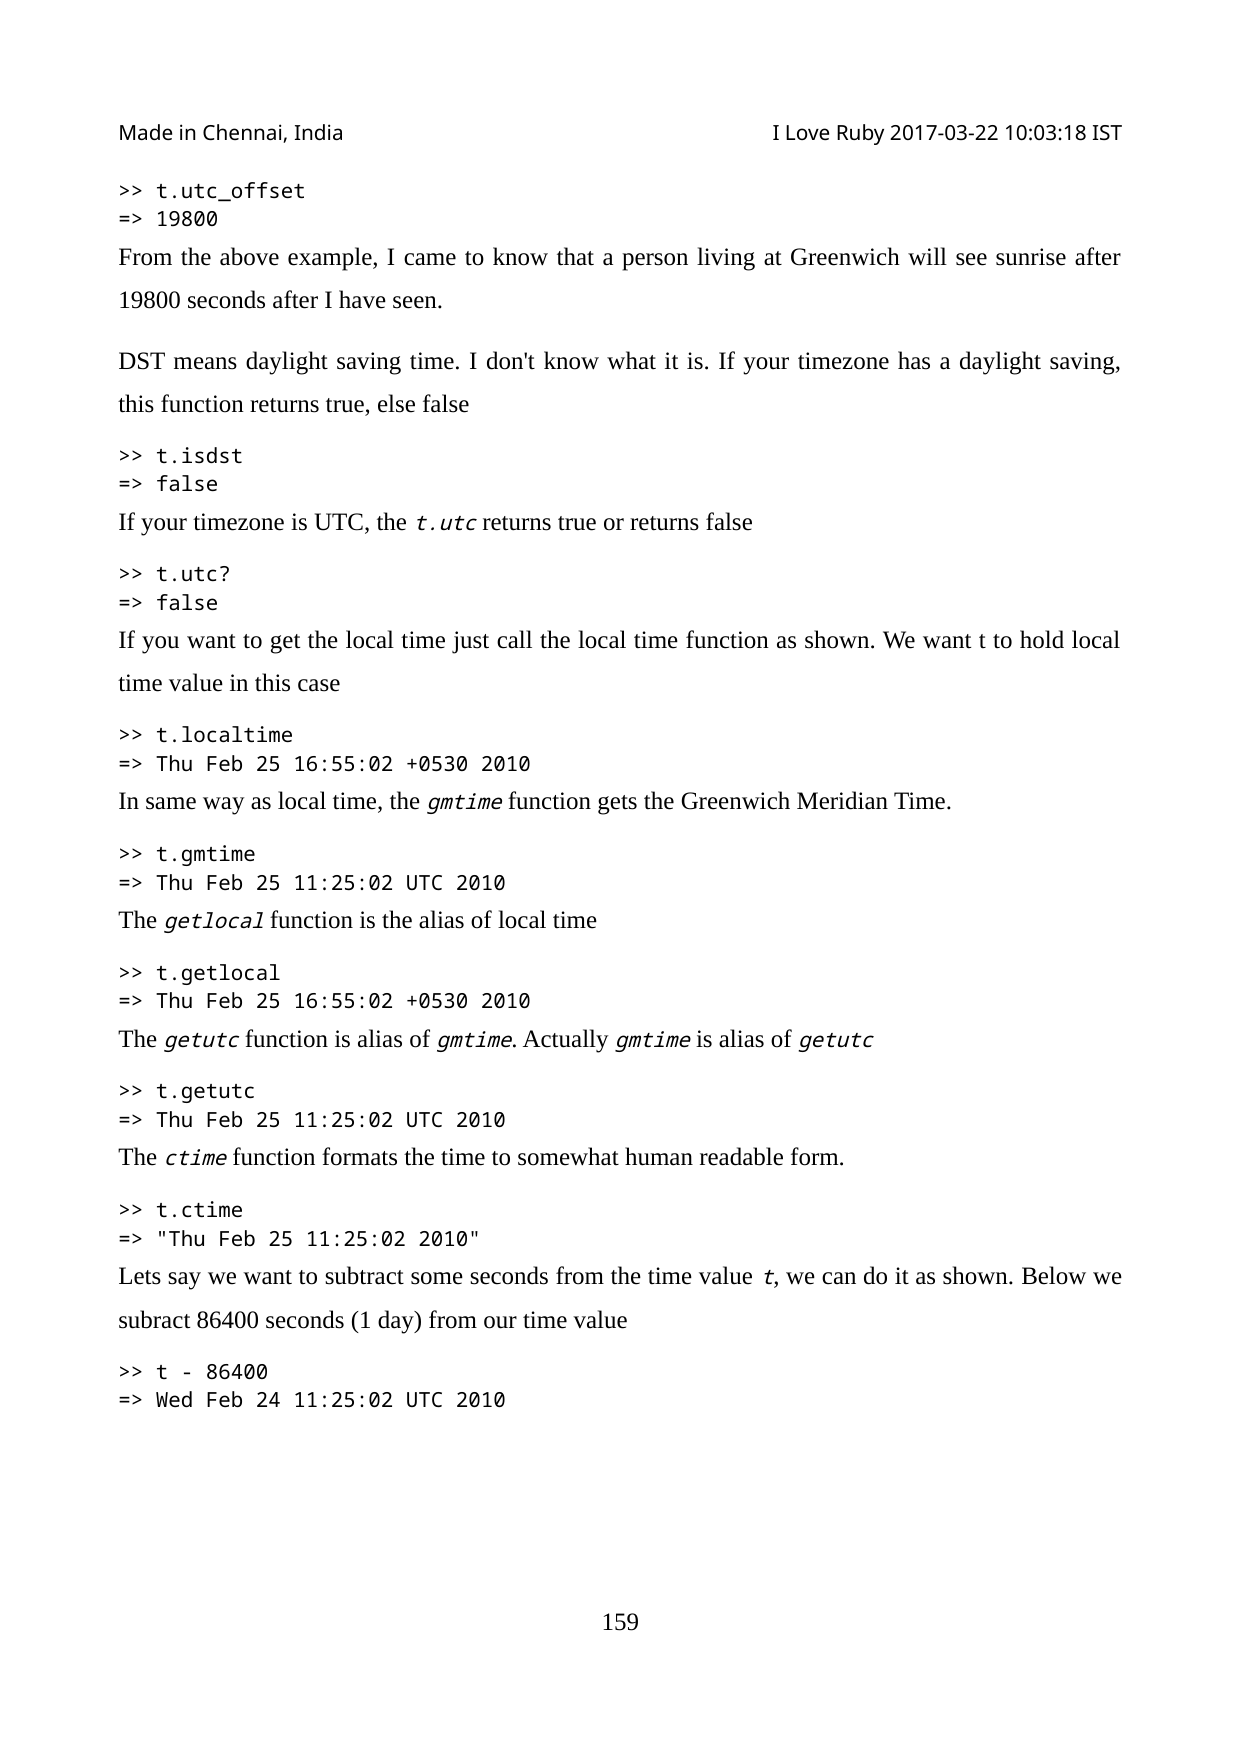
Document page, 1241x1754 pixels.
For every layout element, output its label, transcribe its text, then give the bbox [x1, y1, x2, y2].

text => false [118, 469, 1122, 498]
text => Thu Feb 25 11:25:02 UTC 2010 [118, 868, 1122, 896]
text >> t.utc_offset [118, 176, 1122, 204]
text >> t - 86400 [118, 1357, 1122, 1385]
text => false [118, 588, 1122, 616]
text >> t.ctime [118, 1195, 1122, 1224]
text => Wed Feb 24 11:25:02 UTC 2010 [118, 1385, 1122, 1414]
text If you want to get the local time just call the local time function as shown. We want t to hold local time value in this case [118, 625, 1122, 697]
text >> t.utc? [118, 559, 1122, 588]
text >> t.localtime [118, 720, 1122, 749]
text DST means daylight saving time. I don't know what it is. If your timezone has a daylight saving, this function returns true, else false [118, 346, 1122, 418]
text >> t.getlocal [118, 958, 1122, 986]
text => Thu Feb 25 16:55:02 +0530 2010 [118, 986, 1122, 1015]
text => Thu Feb 25 16:55:02 +0530 2010 [118, 749, 1122, 777]
text >> t.getutc [118, 1077, 1122, 1105]
text In same way as local time, the gmtime function gets the Greenwich Meridian Time. [118, 786, 1122, 816]
text => "Thu Feb 25 11:25:02 2010" [118, 1224, 1122, 1252]
text >> t.gmtime [118, 839, 1122, 868]
text From the above example, I came to know that a person living at Greenwich will see sunrise after 19800 seconds after I have seen. [118, 242, 1122, 314]
text >> t.isdst [118, 441, 1122, 469]
text If your timezone is UTC, the t.utc returns true or returns false [118, 507, 1122, 536]
text => 19800 [118, 204, 1122, 233]
text => Thu Feb 25 11:25:02 UTC 2010 [118, 1105, 1122, 1133]
text The ctime function formats the time to somewhat human readable form. [118, 1142, 1122, 1172]
text Lets say we want to subtract some seconds from the time value t, we can do it as shown. Below we subract 86400 seconds (1 day) from our time value [118, 1261, 1122, 1334]
text The getlocal function is the alias of local time [118, 905, 1122, 934]
text The getutc function is alias of gmtime. Actually gmtime is alias of getutc [118, 1024, 1122, 1053]
